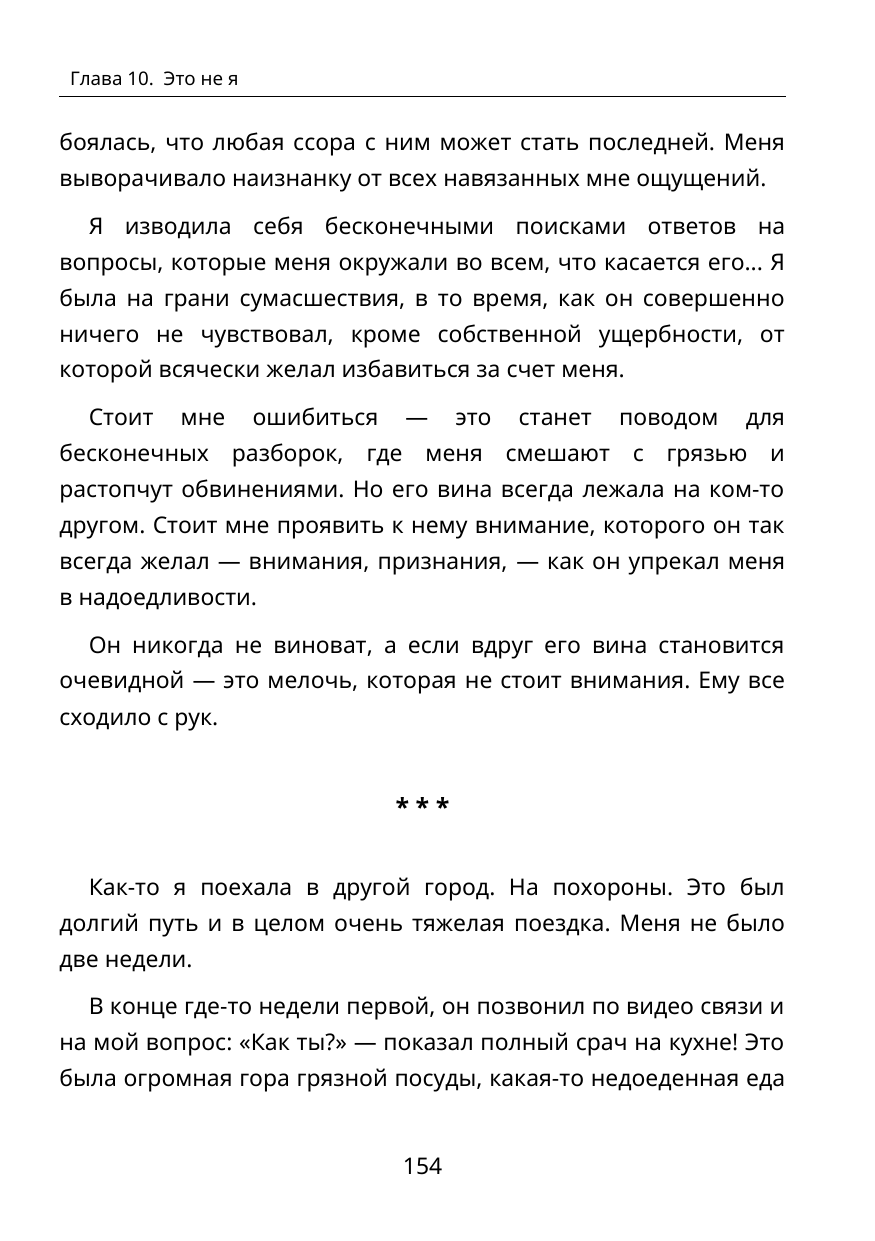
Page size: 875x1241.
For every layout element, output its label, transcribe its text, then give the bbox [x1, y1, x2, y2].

text боялась, что любая ссора с ним может стать последней. Меня выворачивало наизнанку от всех навязанных мне ощущений. [59, 126, 786, 193]
text В конце где-то недели первой, он позвонил по видео связи и на мой вопрос: «Как ты?» — показал полный срач на кухне! Это была огромная гора грязной посуды, какая-то недоеденная еда [59, 990, 786, 1093]
text Как-то я поехала в другой город. На похороны. Это был долгий путь и в целом очень тяжелая поездка. Меня не было две недели. [59, 871, 786, 974]
text Он никогда не виноват, а если вдруг его вина становится очевидной — это мелочь, которая не стоит внимания. Ему все сходило с рук. [59, 628, 786, 732]
text Я изводила себя бесконечными поисками ответов на вопросы, которые меня окружали во всем, что касается его... Я была на грани сумасшествия, в то время, как он совершенно ничего не чувствовал, кроме собственной ущербности, от которой всячески желал избавиться за счет меня. [59, 210, 786, 385]
subtitle * * * [59, 790, 786, 824]
text Стоит мне ошибиться — это станет поводом для бесконечных разборок, где меня смешают с грязью и растопчут обвинениями. Но его вина всегда лежала на ком-то другом. Стоит мне проявить к нему внимание, которого он так всегда желал — внимания, признания, — как он упрекал меня в надоедливости. [59, 401, 786, 612]
